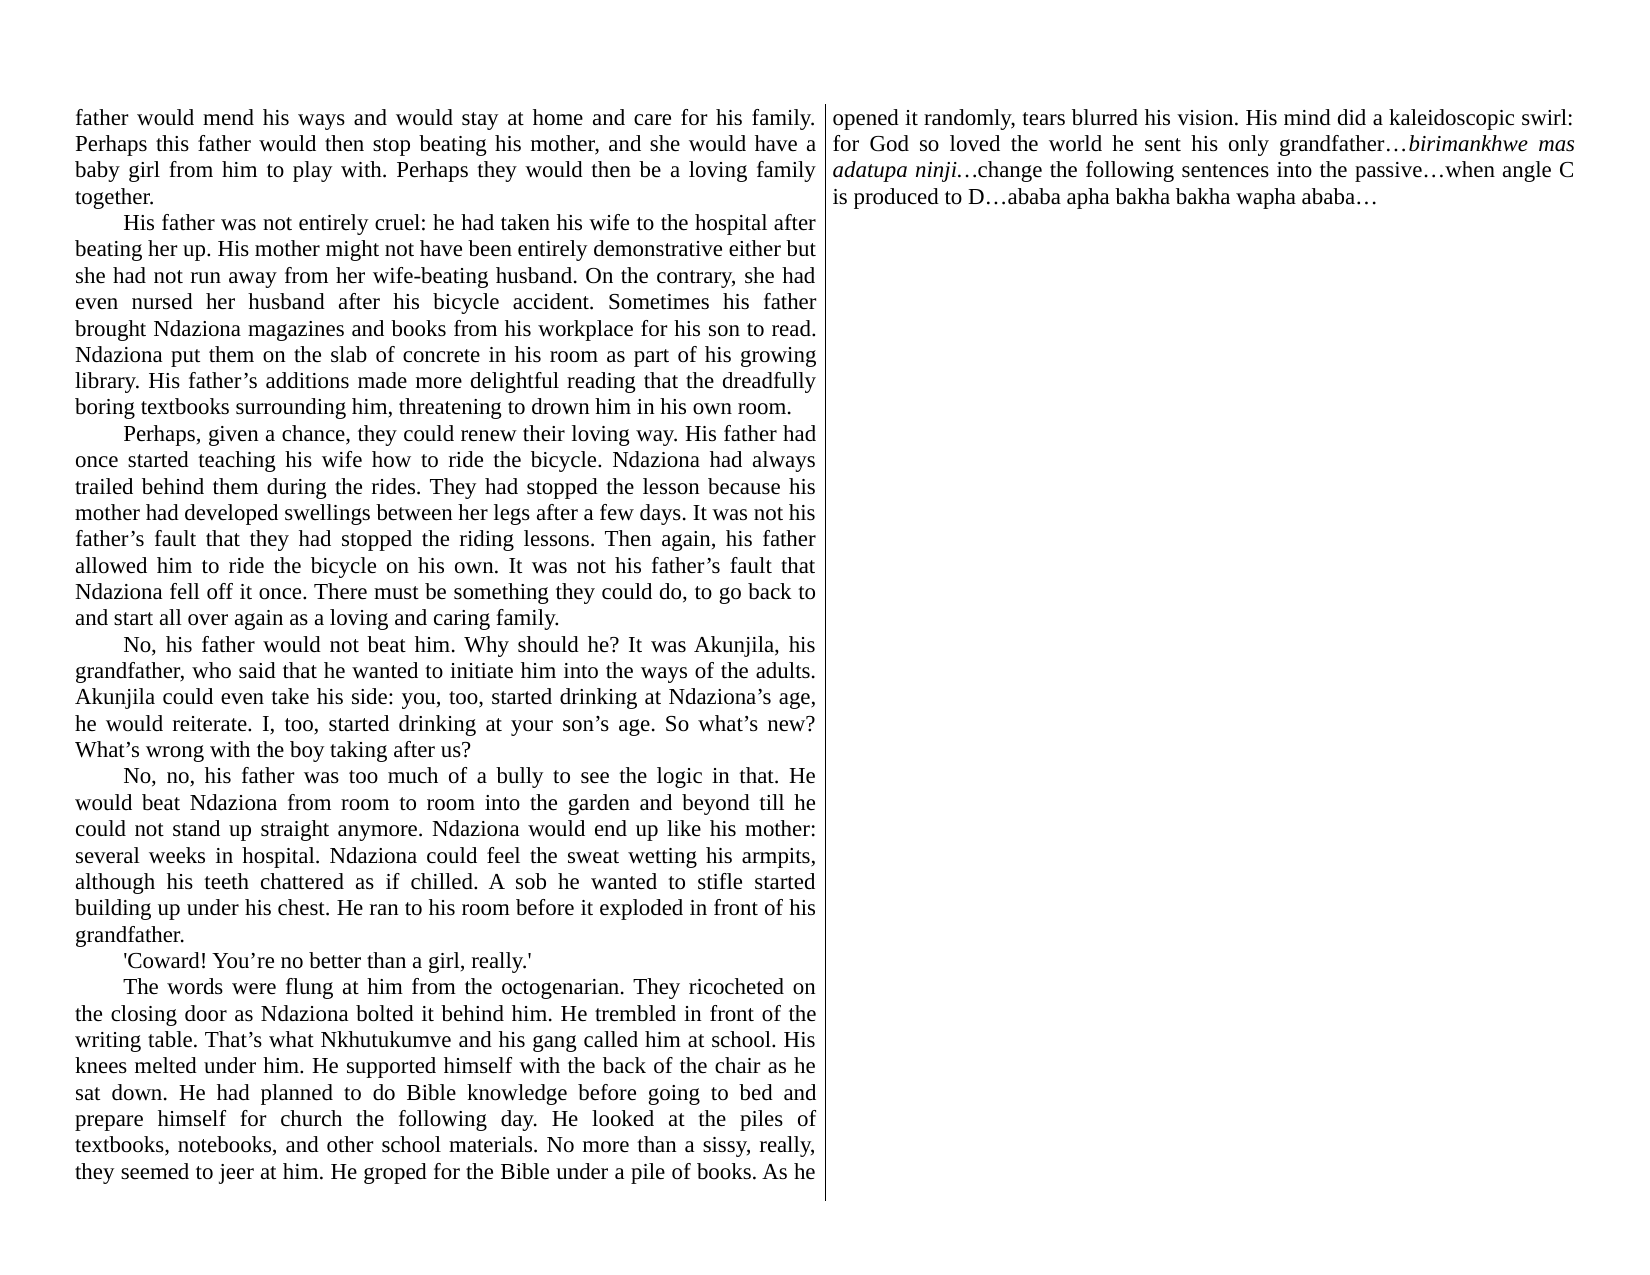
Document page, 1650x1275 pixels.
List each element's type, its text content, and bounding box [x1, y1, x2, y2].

text The words were flung at him from the octogenarian. They ricocheted on the closing door as Ndaziona bolted it behind him. He trembled in front of the writing table. That’s what Nkhutukumve and his gang called him at school. His knees melted under him. He supported himself with the back of the chair as he sat down. He had planned to do Bible knowledge before going to bed and prepare himself for church the following day. He looked at the piles of textbooks, notebooks, and other school materials. No more than a sissy, really, they seemed to jeer at him. He groped for the Bible under a pile of books. As he [75, 973, 817, 1184]
text No, no, his father was too much of a bully to see the logic in that. He would beat Ndaziona from room to room into the garden and beyond till he could not stand up straight anymore. Ndaziona would end up like his mother: several weeks in hospital. Ndaziona could feel the sweat wetting his armpits, although his teeth chattered as if chilled. A sob he wanted to stifle started building up under his chest. He ran to his room before it exploded in front of his grandfather. [75, 763, 817, 947]
text Perhaps, given a chance, they could renew their loving way. His father had once started teaching his wife how to ride the bicycle. Ndaziona had always trailed behind them during the rides. They had stopped the lesson because his mother had developed swellings between her legs after a few days. It was not his father’s fault that they had stopped the riding lessons. Then again, his father allowed him to ride the bicycle on his own. It was not his father’s fault that Ndaziona fell off it once. There must be something they could do, to go back to and start all over again as a loving and caring family. [75, 420, 817, 631]
text 'Coward! You’re no better than a girl, really.' [75, 947, 817, 973]
text father would mend his ways and would stay at home and care for his family. Perhaps this father would then stop beating his mother, and she would have a baby girl from him to play with. Perhaps they would then be a loving family together. [75, 104, 817, 209]
text No, his father would not beat him. Why should he? It was Akunjila, his grandfather, who said that he wanted to initiate him into the ways of the adults. Akunjila could even take his side: you, too, started drinking at Ndaziona’s age, he would reiterate. I, too, started drinking at your son’s age. So what’s new? What’s wrong with the boy taking after us? [75, 631, 817, 763]
text opened it randomly, tears blurred his vision. His mind did a kaleidoscopic swirl: for God so loved the world he sent his only grandfather…birimankhwe mas adatupa ninji…change the following sentences into the passive…when angle C is produced to D…ababa apha bakha bakha wapha ababa… [832, 104, 1575, 209]
text His father was not entirely cruel: he had taken his wife to the hospital after beating her up. His mother might not have been entirely demonstrative either but she had not run away from her wife-beating husband. On the contrary, she had even nursed her husband after his bicycle accident. Sometimes his father brought Ndaziona magazines and books from his workplace for his son to read. Ndaziona put them on the slab of concrete in his room as part of his growing library. His father’s additions made more delightful reading that the dreadfully boring textbooks surrounding him, threatening to drown him in his own room. [75, 209, 817, 420]
